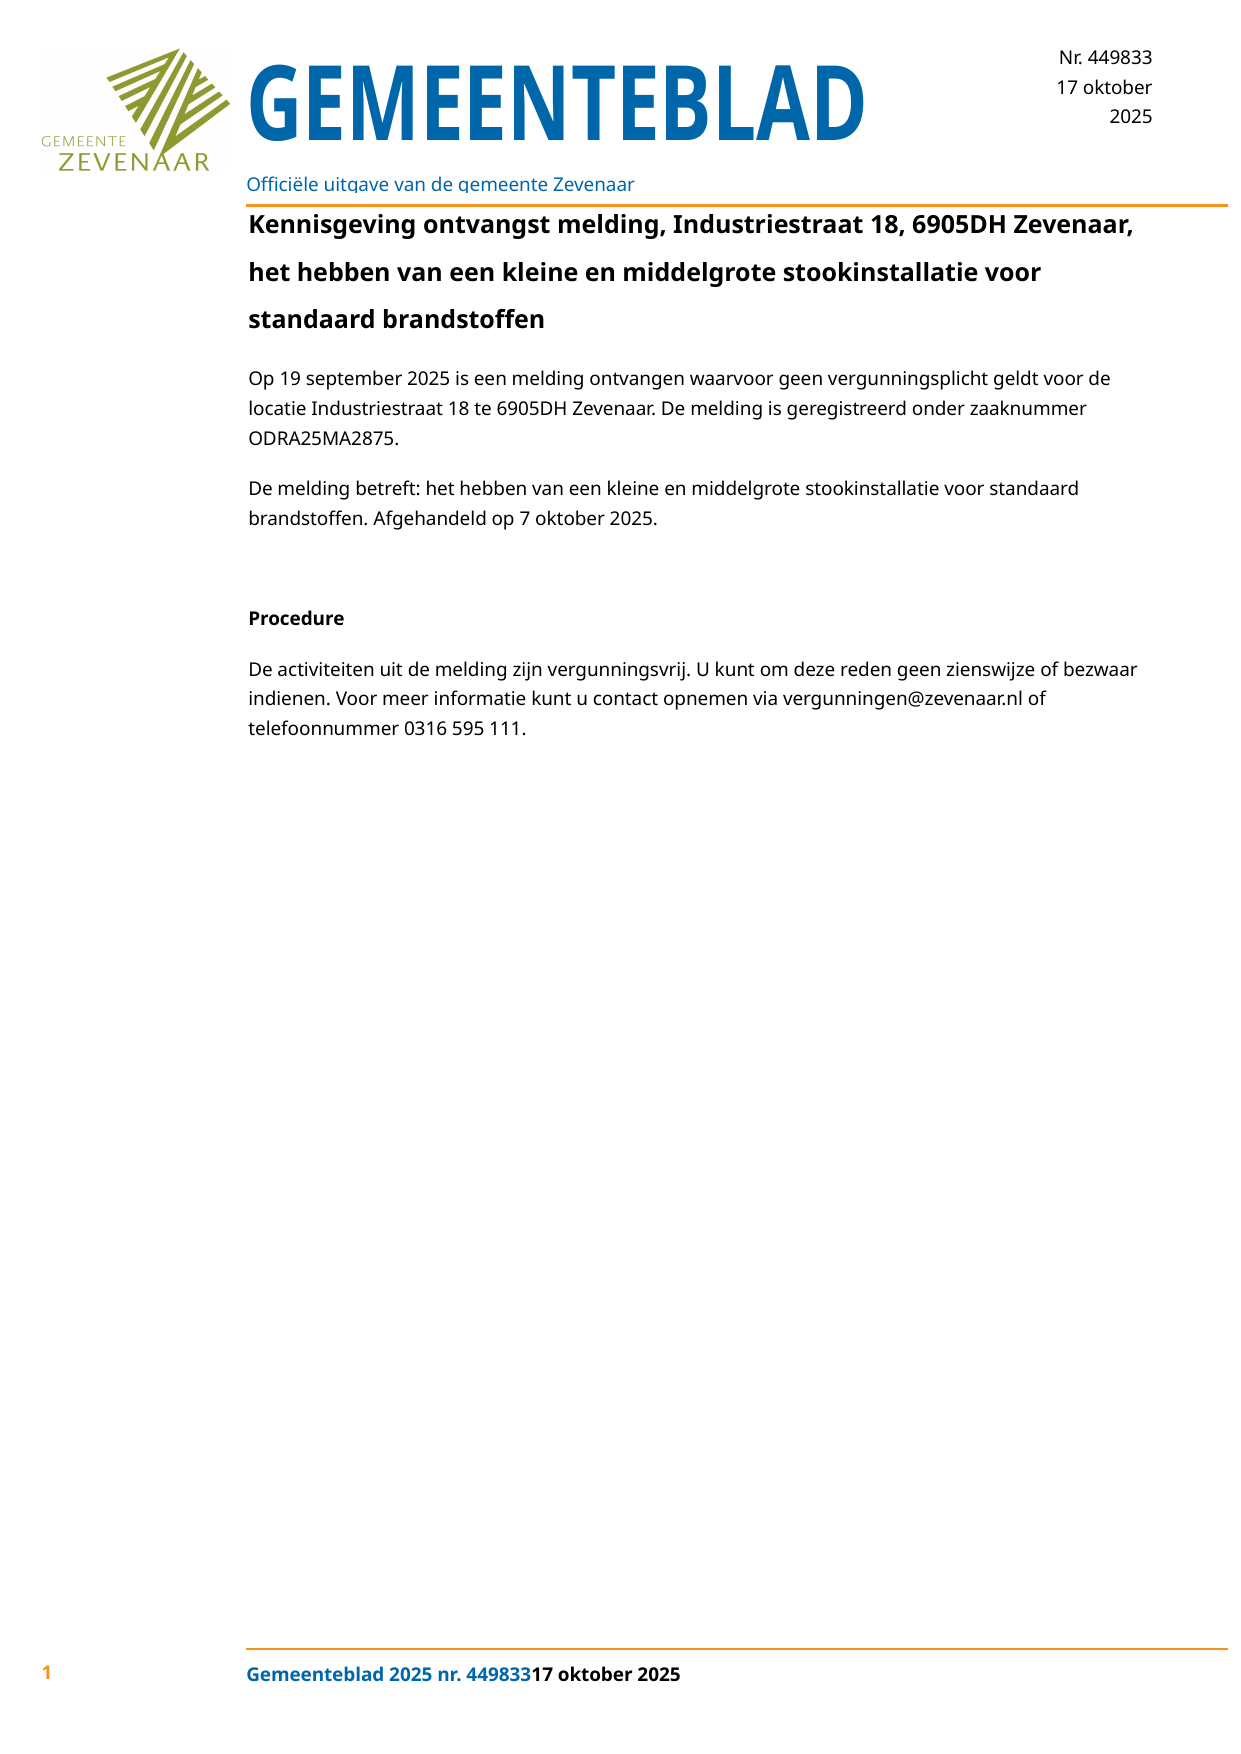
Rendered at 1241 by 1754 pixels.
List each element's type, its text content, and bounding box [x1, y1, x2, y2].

picture [41, 47, 231, 172]
text Kennisgeving ontvangst melding, Industriestraat 18, 6905DH Zevenaar, het hebben van een kleine en middelgrote stookinstallatie voor standaard brandstoffen [248, 207, 1152, 336]
text De melding betreft: het hebben van een kleine en middelgrote stookinstallatie voor standaard brandstoffen. Afgehandeld op 7 oktober 2025. [248, 475, 1152, 530]
text Procedure [248, 606, 1152, 631]
text Op 19 september 2025 is een melding ontvangen waarvoor geen vergunningsplicht geldt voor de locatie Industriestraat 18 te 6905DH Zevenaar. De melding is geregistreerd onder zaaknummer ODRA25MA2875. [248, 366, 1152, 450]
text De activiteiten uit de melding zijn vergunningsvrij. U kunt om deze reden geen zienswijze of bezwaar indienen. Voor meer informatie kunt u contact opnemen via vergunningen@zevenaar.nl of telefoonnummer 0316 595 111. [248, 656, 1152, 741]
